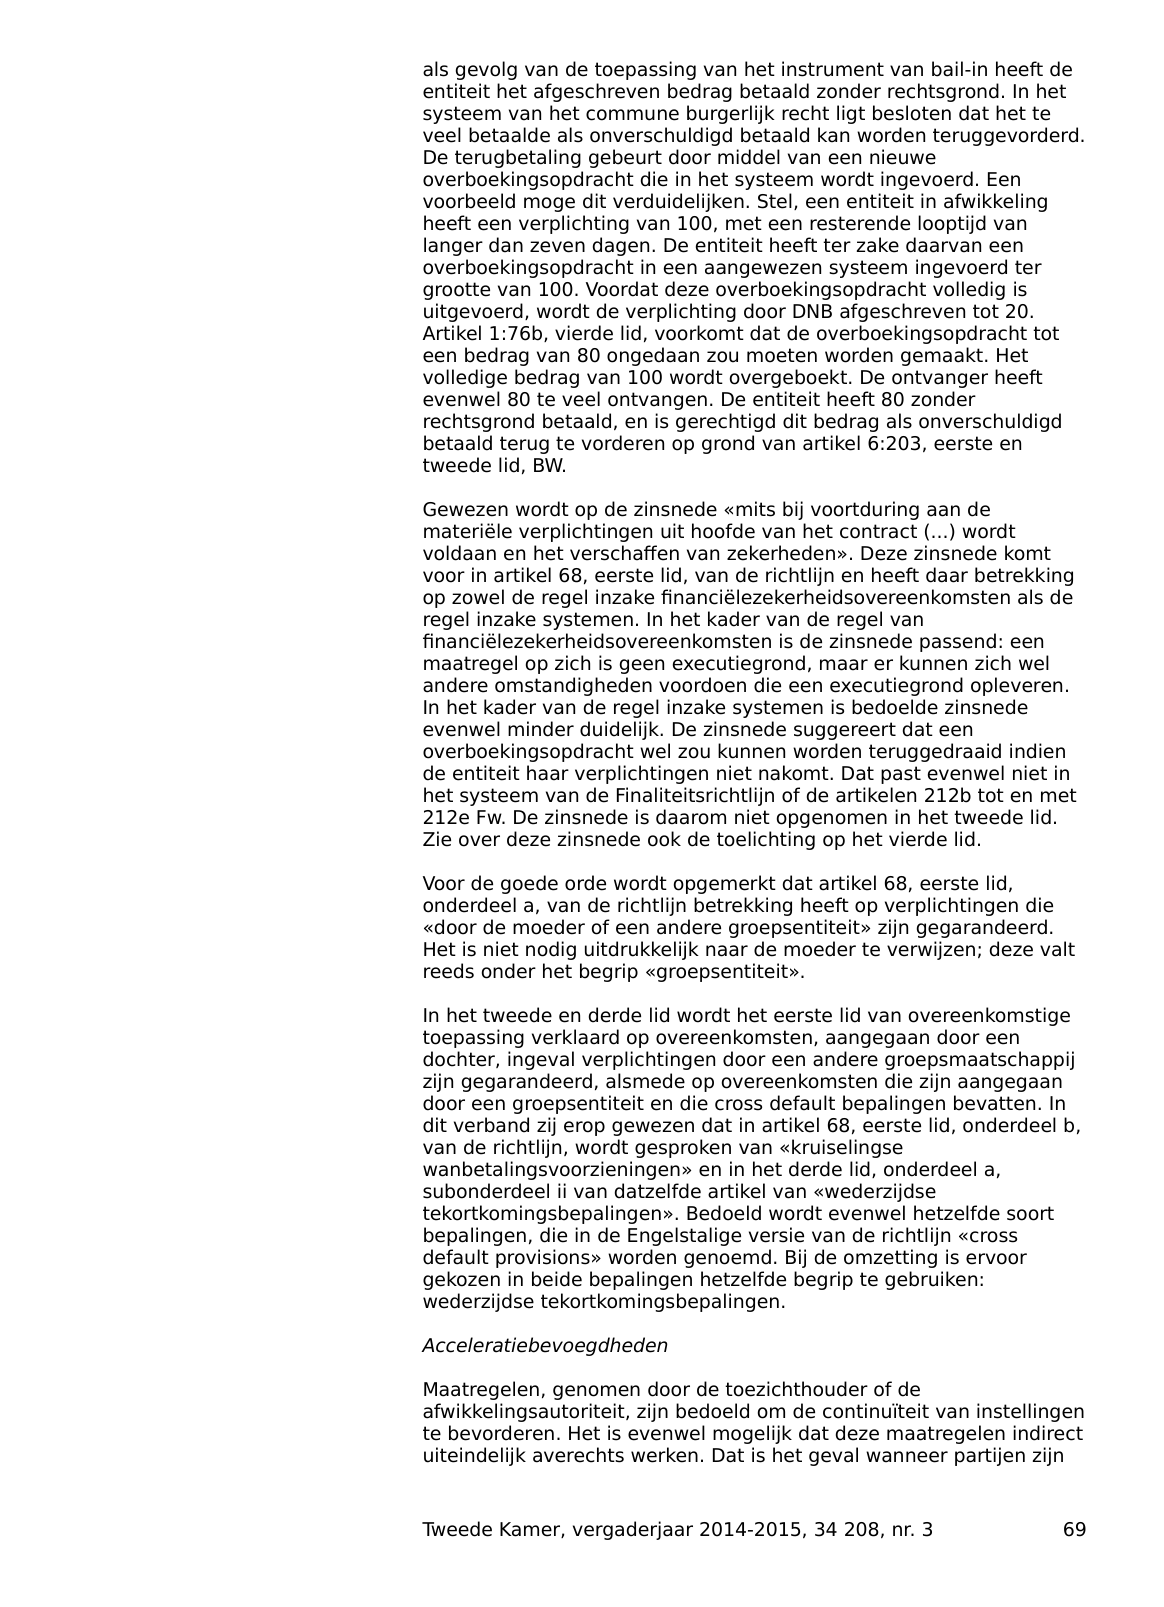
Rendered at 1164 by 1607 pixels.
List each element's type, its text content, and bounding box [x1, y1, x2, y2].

subtitle Acceleratiebevoegdheden [422, 1335, 1087, 1357]
text In het tweede en derde lid wordt het eerste lid van overeenkomstige toepassing verklaard op overeenkomsten, aangegaan door een dochter, ingeval verplichtingen door een andere groepsmaatschappij zijn gegarandeerd, alsmede op overeenkomsten die zijn aangegaan door een groepsentiteit en die cross default bepalingen bevatten. In dit verband zij erop gewezen dat in artikel 68, eerste lid, onderdeel b, van de richtlijn, wordt gesproken van «kruiselingse wanbetalingsvoorzieningen» en in het derde lid, onderdeel a, subonderdeel ii van datzelfde artikel van «wederzijdse tekortkomingsbepalingen». Bedoeld wordt evenwel hetzelfde soort bepalingen, die in de Engelstalige versie van de richtlijn «cross default provisions» worden genoemd. Bij de omzetting is ervoor gekozen in beide bepalingen hetzelfde begrip te gebruiken: wederzijdse tekortkomingsbepalingen. [422, 1005, 1087, 1312]
text Maatregelen, genomen door de toezichthouder of de afwikkelingsautoriteit, zijn bedoeld om de continuïteit van instellingen te bevorderen. Het is evenwel mogelijk dat deze maatregelen indirect uiteindelijk averechts werken. Dat is het geval wanneer partijen zijn [422, 1379, 1087, 1467]
text als gevolg van de toepassing van het instrument van bail-in heeft de entiteit het afgeschreven bedrag betaald zonder rechtsgrond. In het systeem van het commune burgerlijk recht ligt besloten dat het te veel betaalde als onverschuldigd betaald kan worden teruggevorderd. De terugbetaling gebeurt door middel van een nieuwe overboekingsopdracht die in het systeem wordt ingevoerd. Een voorbeeld moge dit verduidelijken. Stel, een entiteit in afwikkeling heeft een verplichting van 100, met een resterende looptijd van langer dan zeven dagen. De entiteit heeft ter zake daarvan een overboekingsopdracht in een aangewezen systeem ingevoerd ter grootte van 100. Voordat deze overboekingsopdracht volledig is uitgevoerd, wordt de verplichting door DNB afgeschreven tot 20. Artikel 1:76b, vierde lid, voorkomt dat de overboekingsopdracht tot een bedrag van 80 ongedaan zou moeten worden gemaakt. Het volledige bedrag van 100 wordt overgeboekt. De ontvanger heeft evenwel 80 te veel ontvangen. De entiteit heeft 80 zonder rechtsgrond betaald, en is gerechtigd dit bedrag als onverschuldigd betaald terug te vorderen op grond van artikel 6:203, eerste en tweede lid, BW. [422, 59, 1087, 477]
text Voor de goede orde wordt opgemerkt dat artikel 68, eerste lid, onderdeel a, van de richtlijn betrekking heeft op verplichtingen die «door de moeder of een andere groepsentiteit» zijn gegarandeerd. Het is niet nodig uitdrukkelijk naar de moeder te verwijzen; deze valt reeds onder het begrip «groepsentiteit». [422, 873, 1087, 983]
text Gewezen wordt op de zinsnede «mits bij voortduring aan de materiële verplichtingen uit hoofde van het contract (...) wordt voldaan en het verschaffen van zekerheden». Deze zinsnede komt voor in artikel 68, eerste lid, van de richtlijn en heeft daar betrekking op zowel de regel inzake financiëlezekerheidsovereenkomsten als de regel inzake systemen. In het kader van de regel van financiëlezekerheidsovereenkomsten is de zinsnede passend: een maatregel op zich is geen executiegrond, maar er kunnen zich wel andere omstandigheden voordoen die een executiegrond opleveren. In het kader van de regel inzake systemen is bedoelde zinsnede evenwel minder duidelijk. De zinsnede suggereert dat een overboekingsopdracht wel zou kunnen worden teruggedraaid indien de entiteit haar verplichtingen niet nakomt. Dat past evenwel niet in het systeem van de Finaliteitsrichtlijn of de artikelen 212b tot en met 212e Fw. De zinsnede is daarom niet opgenomen in het tweede lid. Zie over deze zinsnede ook de toelichting op het vierde lid. [422, 499, 1087, 851]
